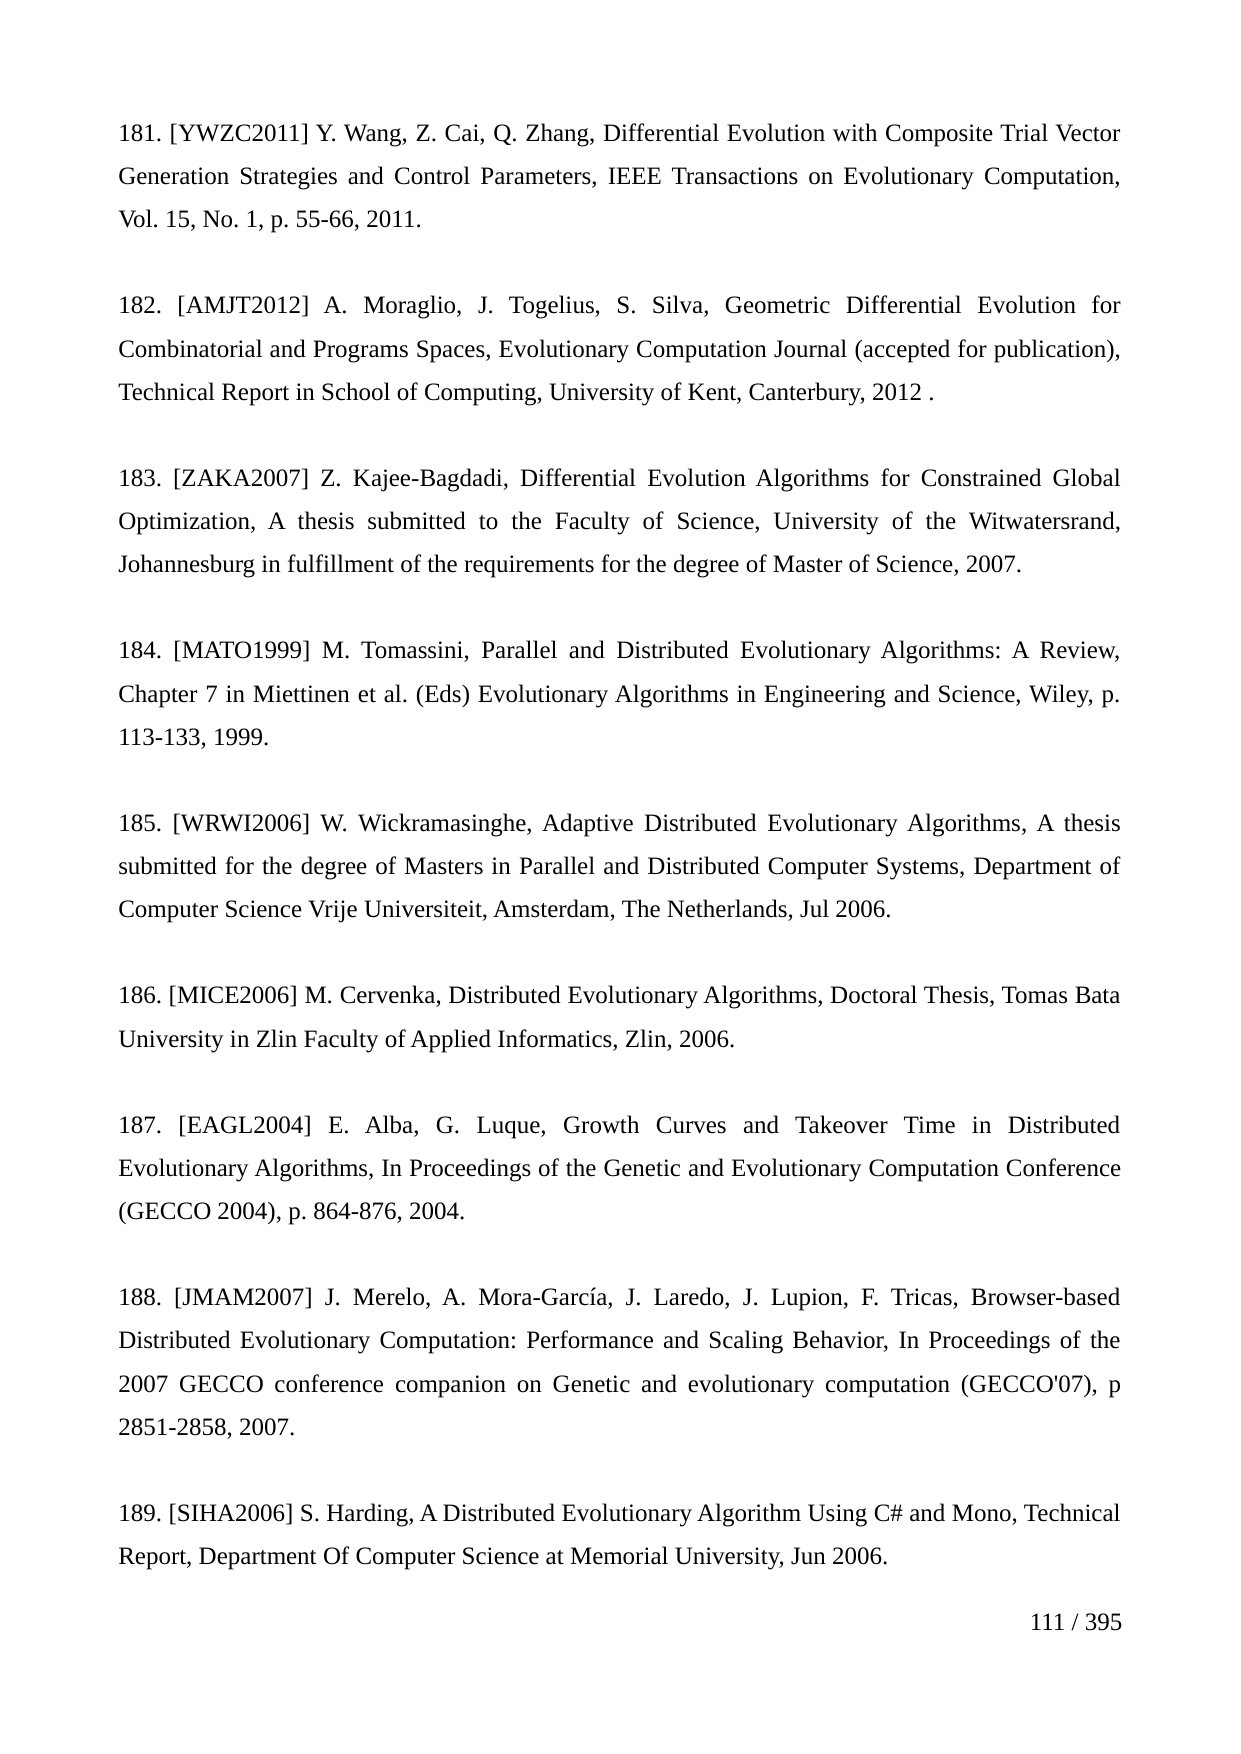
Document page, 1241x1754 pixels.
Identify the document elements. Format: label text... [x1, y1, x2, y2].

text 181. [YWZC2011] Y. Wang, Z. Cai, Q. Zhang, Differential Evolution with Composite Trial Vector Generation Strategies and Control Parameters, IEEE Transactions on Evolutionary Computation, Vol. 15, No. 1, p. 55-66, 2011. [118, 118, 1122, 233]
text 188. [JMAM2007] J. Merelo, A. Mora-García, J. Laredo, J. Lupion, F. Tricas, Browser-based Distributed Evolutionary Computation: Performance and Scaling Behavior, In Proceedings of the 2007 GECCO conference companion on Genetic and evolutionary computation (GECCO'07), p 2851-2858, 2007. [118, 1282, 1122, 1441]
text 186. [MICE2006] M. Cervenka, Distributed Evolutionary Algorithms, Doctoral Thesis, Tomas Bata University in Zlin Faculty of Applied Informatics, Zlin, 2006. [118, 981, 1122, 1052]
text 183. [ZAKA2007] Z. Kajee-Bagdadi, Differential Evolution Algorithms for Constrained Global Optimization, A thesis submitted to the Faculty of Science, University of the Witwatersrand, Johannesburg in fulfillment of the requirements for the degree of Master of Science, 2007. [118, 463, 1122, 578]
text 187. [EAGL2004] E. Alba, G. Luque, Growth Curves and Takeover Time in Distributed Evolutionary Algorithms, In Proceedings of the Genetic and Evolutionary Computation Conference (GECCO 2004), p. 864-876, 2004. [118, 1110, 1122, 1225]
text 189. [SIHA2006] S. Harding, A Distributed Evolutionary Algorithm Using C# and Mono, Technical Report, Department Of Computer Science at Memorial University, Jun 2006. [118, 1498, 1122, 1570]
text 184. [MATO1999] M. Tomassini, Parallel and Distributed Evolutionary Algorithms: A Review, Chapter 7 in Miettinen et al. (Eds) Evolutionary Algorithms in Engineering and Science, Wiley, p. 113-133, 1999. [118, 636, 1122, 751]
text 182. [AMJT2012] A. Moraglio, J. Togelius, S. Silva, Geometric Differential Evolution for Combinatorial and Programs Spaces, Evolutionary Computation Journal (accepted for publication), Technical Report in School of Computing, University of Kent, Canterbury, 2012 . [118, 291, 1122, 406]
text 185. [WRWI2006] W. Wickramasinghe, Adaptive Distributed Evolutionary Algorithms, A thesis submitted for the degree of Masters in Parallel and Distributed Computer Systems, Department of Computer Science Vrije Universiteit, Amsterdam, The Netherlands, Jul 2006. [118, 808, 1122, 923]
